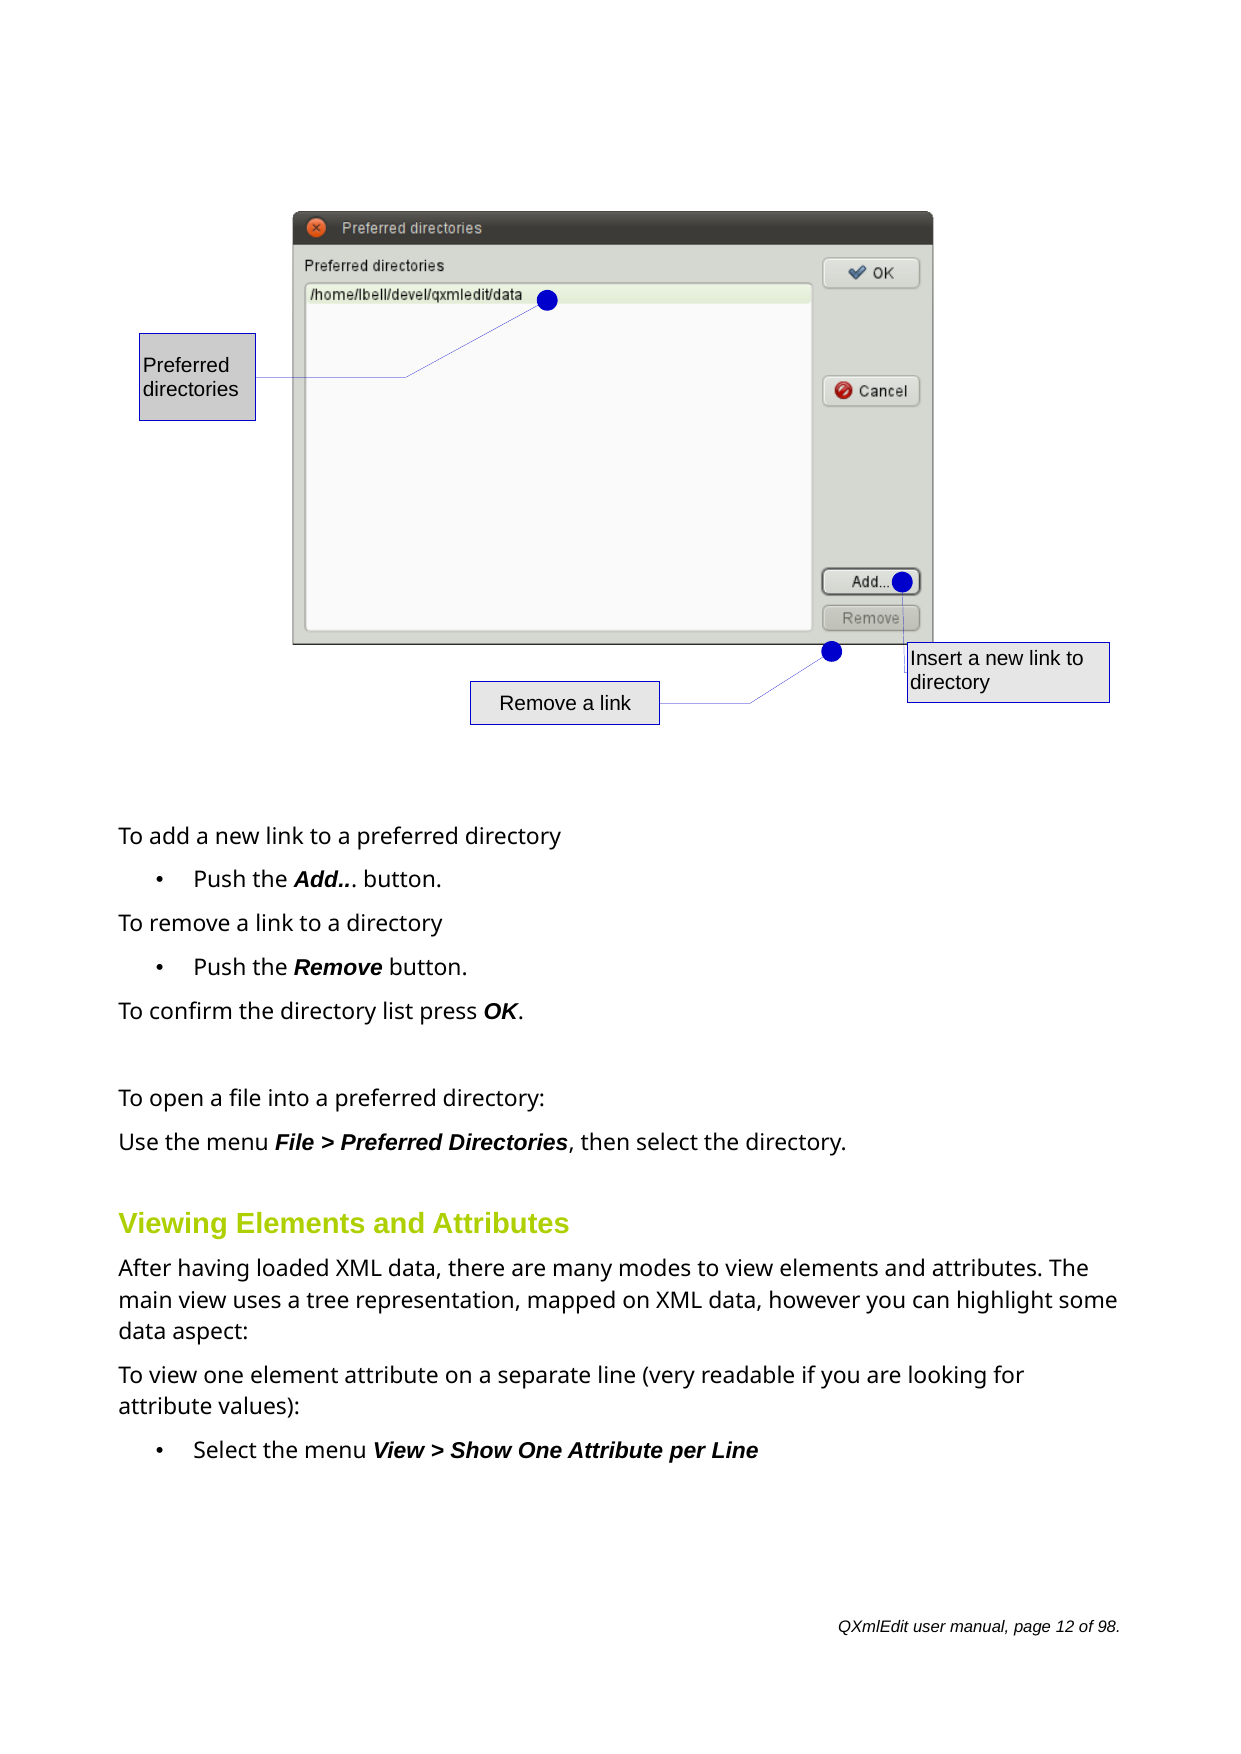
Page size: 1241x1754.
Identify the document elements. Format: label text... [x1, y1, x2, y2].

text After having loaded XML data, there are many modes to view elements and attributes. The main view uses a tree representation, mapped on XML data, however you can highlight some data aspect: [118, 1252, 1122, 1346]
text To confirm the directory list press OK. [118, 995, 1122, 1026]
subtitle Viewing Elements and Attributes [118, 1206, 1122, 1240]
text To remove a link to a directory [118, 907, 1122, 938]
text Use the menu File > Preferred Directories, then select the directory. [118, 1126, 1122, 1157]
picture [292, 211, 934, 645]
list Select the menu View > Show One Attribute per Line [156, 1433, 1122, 1465]
text To view one element attribute on a separate line (very readable if you are looking for attribute values): [118, 1358, 1122, 1421]
text To add a new link to a preferred directory [118, 820, 1122, 851]
list Push the Remove button. [156, 951, 1122, 982]
text To open a file into a preferred directory: [118, 1082, 1122, 1113]
list Push the Add... button. [156, 863, 1122, 895]
